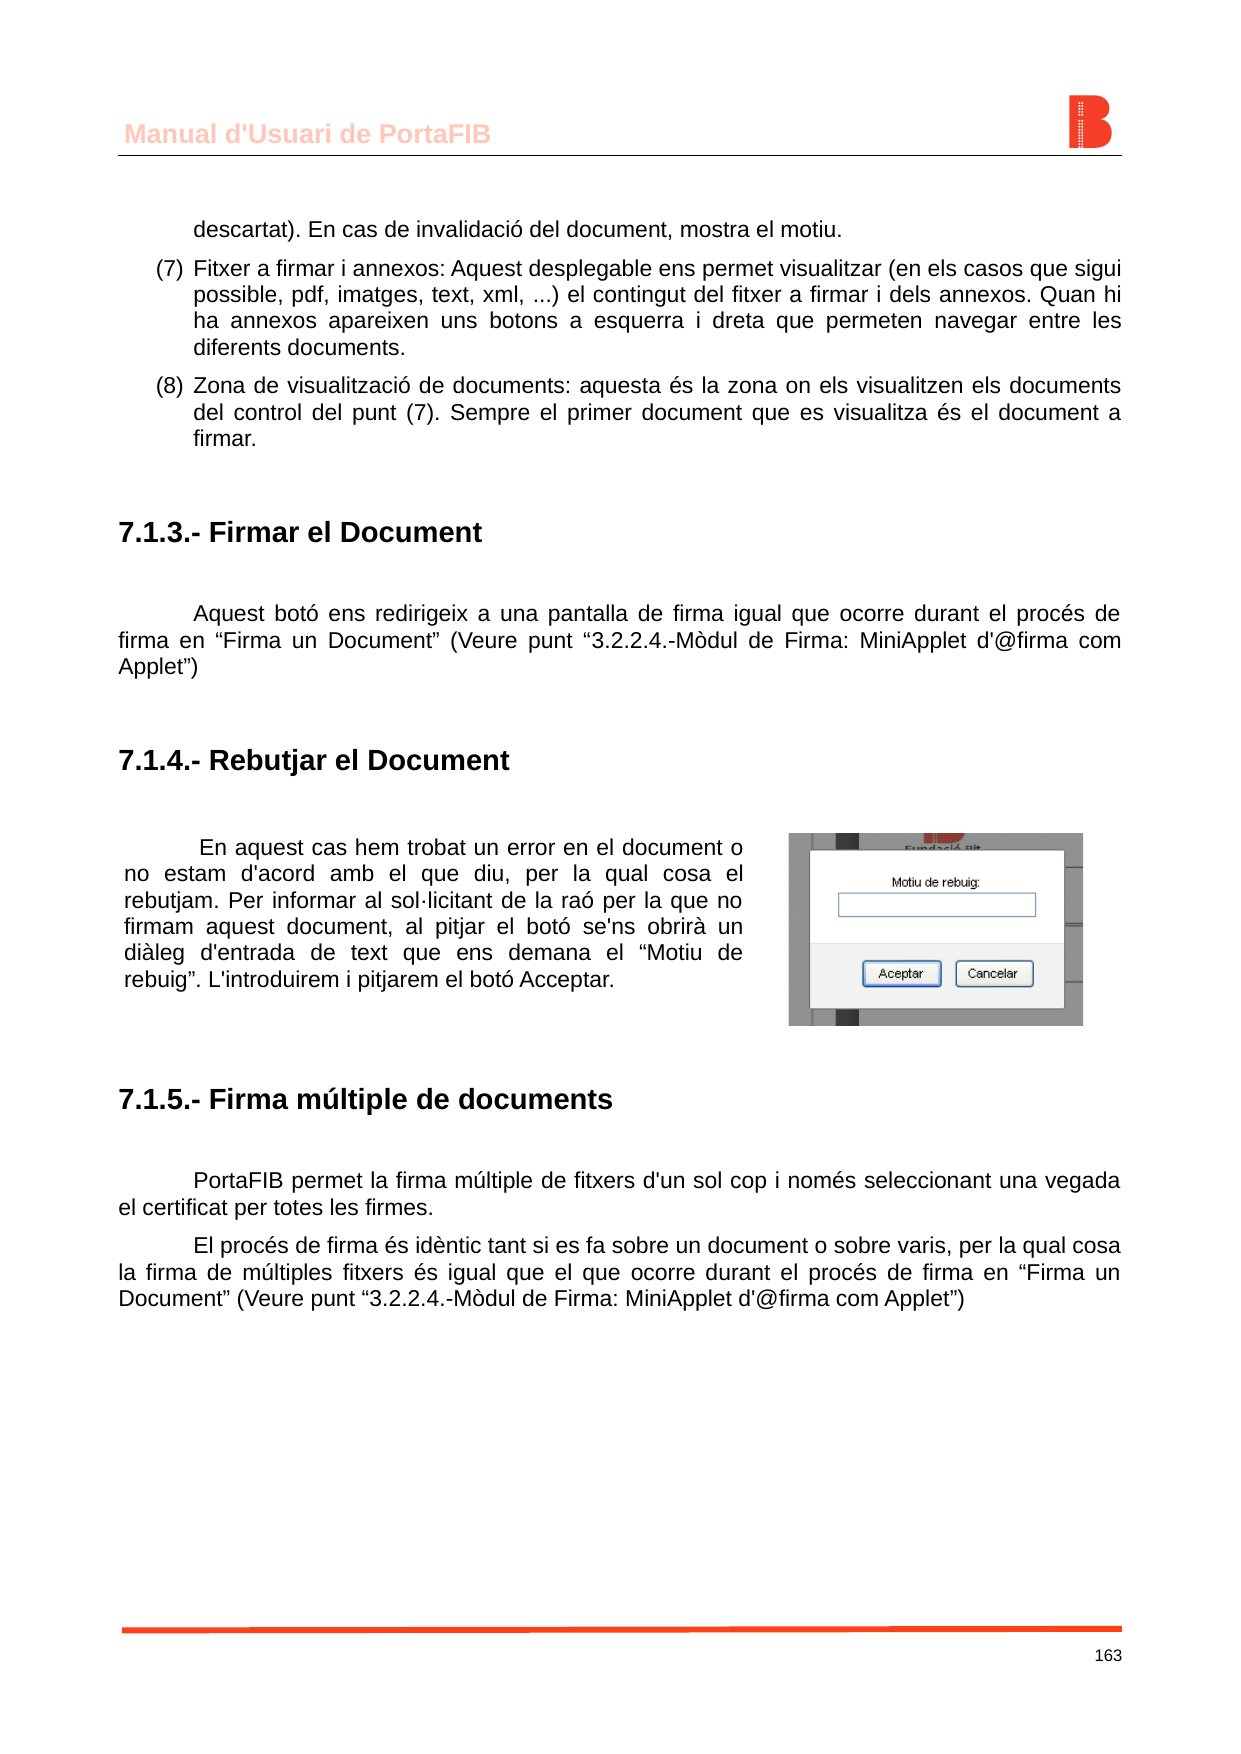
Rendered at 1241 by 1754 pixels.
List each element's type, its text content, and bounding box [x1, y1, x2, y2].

picture [1063, 94, 1117, 150]
text PortaFIB permet la firma múltiple de fitxers d'un sol cop i només seleccionant una vegada el certificat per totes les firmes. [118, 1167, 1122, 1220]
picture [788, 833, 1084, 1026]
text Aquest botó ens redirigeix a una pantalla de firma igual que ocorre durant el procés de firma en “Firma un Document” (Veure punt “3.2.2.4.-Mòdul de Firma: MiniApplet d'@firma com Applet”) [118, 600, 1122, 679]
table_header En aquest cas hem trobat un error en el document o no estam d'acord amb el que diu, per la qual cosa el rebutjam. Per informar al sol·licitant de la raó per la que no firmam aquest document, al pitjar el botó se'ns obrirà un diàleg d'entrada de text que ens demana el “Motiu de rebuig”. L'introduirem i pitjarem el botó Acceptar. [118, 828, 749, 1031]
list Zona de visualització de documents: aquesta és la zona on els visualitzen els documents del control del punt (7). Sempre el primer document que es visualitza és el document a firmar. [156, 372, 1122, 452]
text El procés de firma és idèntic tant si es fa sobre un document o sobre varis, per la qual cosa la firma de múltiples fitxers és igual que el que ocorre durant el procés de firma en “Firma un Document” (Veure punt “3.2.2.4.-Mòdul de Firma: MiniApplet d'@firma com Applet”) [118, 1232, 1122, 1311]
list descartat). En cas de invalidació del document, mostra el motiu. [156, 216, 1122, 242]
subtitle Firmar el Document [118, 515, 1122, 549]
subtitle Rebutjar el Document [118, 743, 1122, 777]
subtitle Firma múltiple de documents [118, 1082, 1122, 1116]
table_header [750, 828, 1122, 1031]
list Fitxer a firmar i annexos: Aquest desplegable ens permet visualitzar (en els casos que sigui possible, pdf, imatges, text, xml, ...) el contingut del fitxer a firmar i dels annexos. Quan hi ha annexos apareixen uns botons a esquerra i dreta que permeten navegar entre les diferents documents. [156, 254, 1122, 360]
